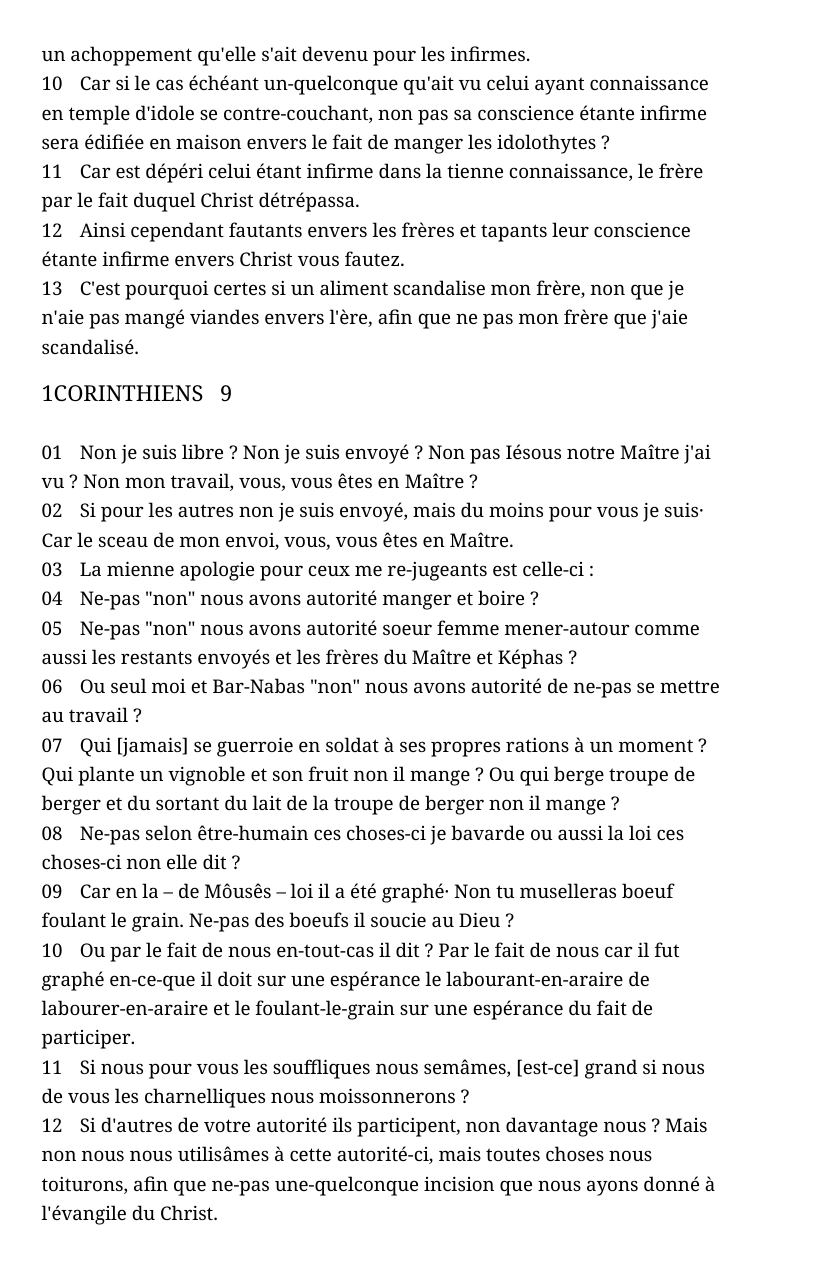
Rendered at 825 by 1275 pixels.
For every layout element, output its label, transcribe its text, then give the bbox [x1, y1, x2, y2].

text 1CORINTHIENS 9 [41, 378, 724, 408]
text un achoppement qu'elle s'ait devenu pour les infirmes. 10 Car si le cas échéant un-quelconque qu'ait vu celui ayant connaissance en temple d'idole se contre-couchant, non pas sa conscience étante infirme sera édifiée en maison envers le fait de manger les idolothytes ? 11 Car est dépéri celui étant infirme dans la tienne connaissance, le frère par le fait duquel Christ détrépassa. 12 Ainsi cependant fautants envers les frères et tapants leur conscience étante infirme envers Christ vous fautez. 13 C'est pourquoi certes si un aliment scandalise mon frère, non que je n'aie pas mangé viandes envers l'ère, afin que ne pas mon frère que j'aie scandalisé. [41, 41, 724, 359]
text 01 Non je suis libre ? Non je suis envoyé ? Non pas Iésous notre Maître j'ai vu ? Non mon travail, vous, vous êtes en Maître ? 02 Si pour les autres non je suis envoyé, mais du moins pour vous je suis· Car le sceau de mon envoi, vous, vous êtes en Maître. 03 La mienne apologie pour ceux me re-jugeants est celle-ci : 04 Ne-pas "non" nous avons autorité manger et boire ? 05 Ne-pas "non" nous avons autorité soeur femme mener-autour comme aussi les restants envoyés et les frères du Maître et Képhas ? 06 Ou seul moi et Bar-Nabas "non" nous avons autorité de ne-pas se mettre au travail ? 07 Qui [jamais] se guerroie en soldat à ses propres rations à un moment ? Qui plante un vignoble et son fruit non il mange ? Ou qui berge troupe de berger et du sortant du lait de la troupe de berger non il mange ? 08 Ne-pas selon être-humain ces choses-ci je bavarde ou aussi la loi ces choses-ci non elle dit ? 09 Car en la – de Môusês – loi il a été graphé· Non tu muselleras boeuf foulant le grain. Ne-pas des boeufs il soucie au Dieu ? 10 Ou par le fait de nous en-tout-cas il dit ? Par le fait de nous car il fut graphé en-ce-que il doit sur une espérance le labourant-en-araire de labourer-en-araire et le foulant-le-grain sur une espérance du fait de participer. 11 Si nous pour vous les souffliques nous semâmes, [est-ce] grand si nous de vous les charnelliques nous moissonnerons ? 12 Si d'autres de votre autorité ils participent, non davantage nous ? Mais non nous nous utilisâmes à cette autorité-ci, mais toutes choses nous toiturons, afin que ne-pas une-quelconque incision que nous ayons donné à l'évangile du Christ. [41, 412, 724, 1226]
